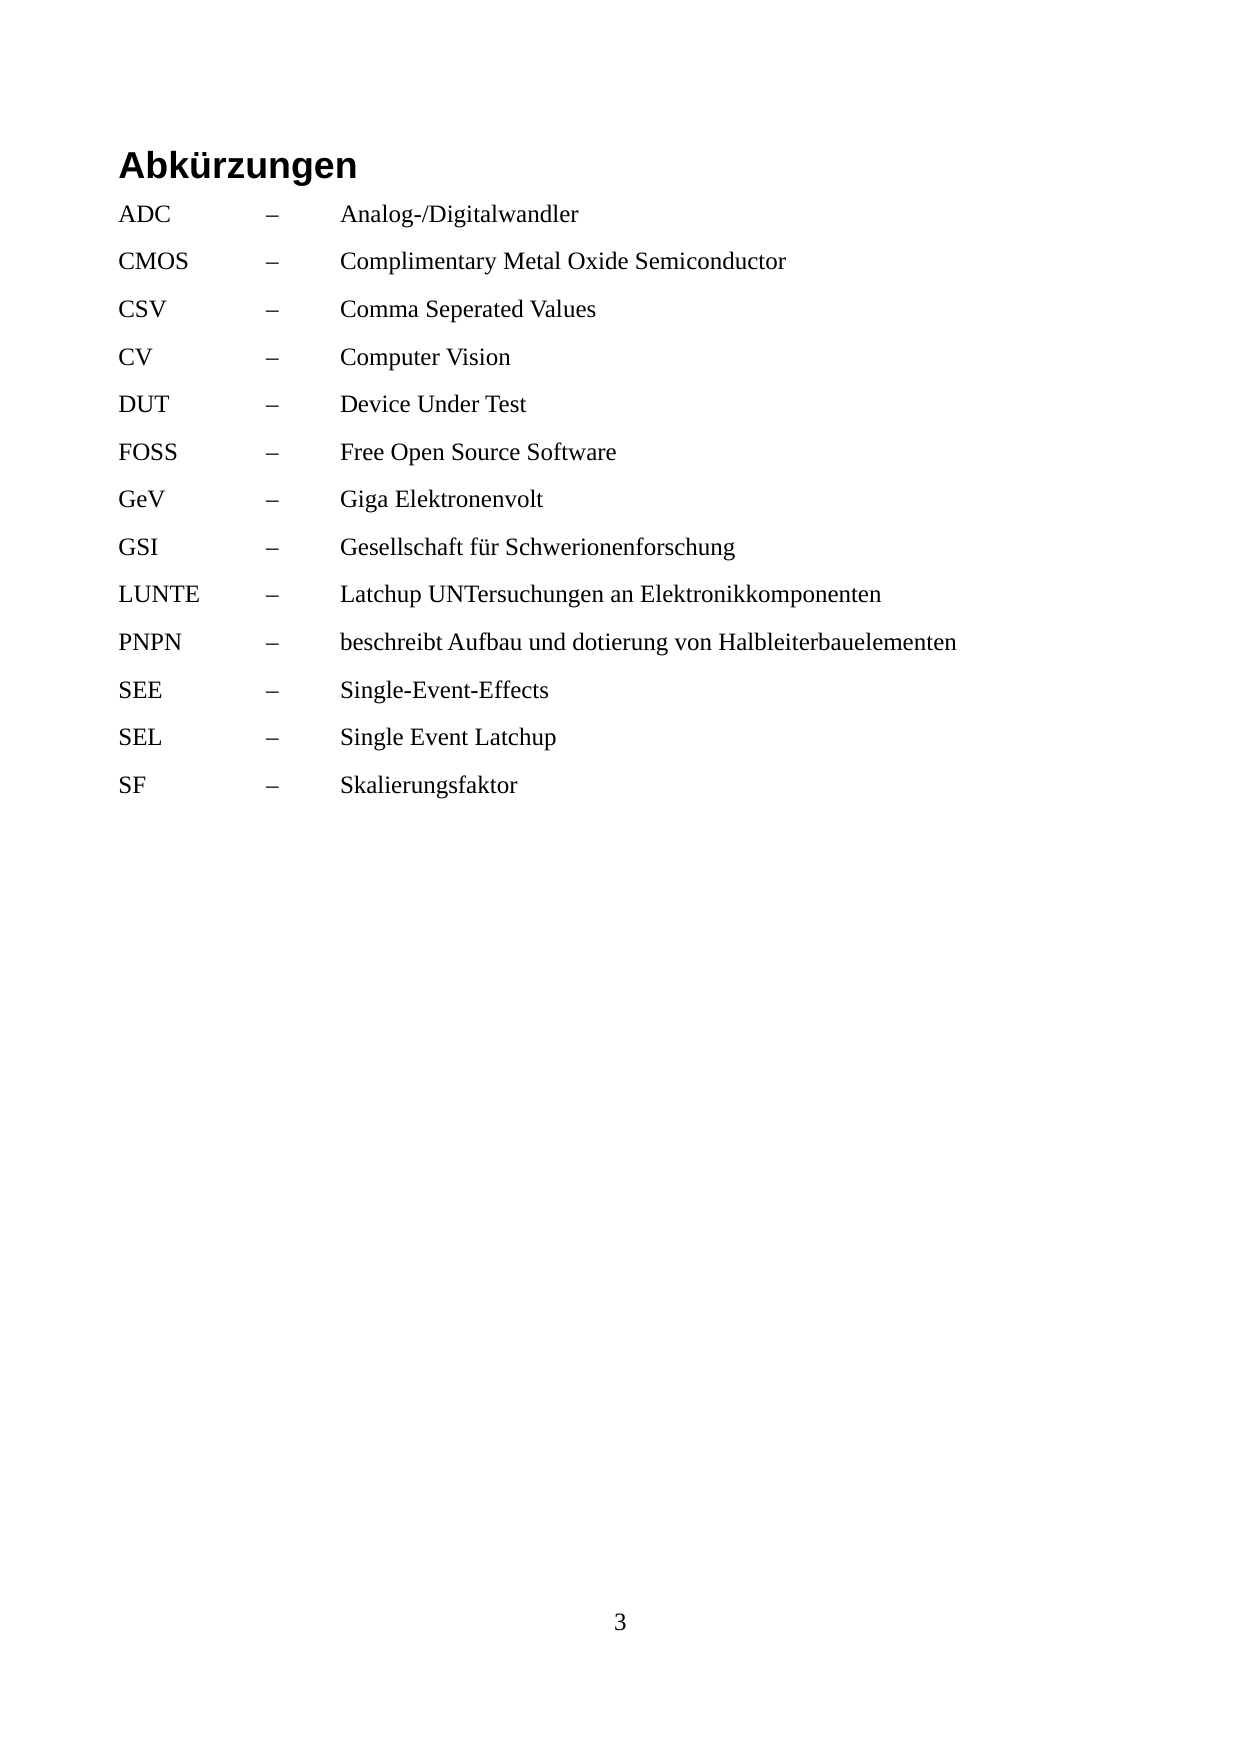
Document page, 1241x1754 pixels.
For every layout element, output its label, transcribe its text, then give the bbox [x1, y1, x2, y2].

text CSV – Comma Seperated Values [118, 294, 1122, 323]
text SF – Skalierungsfaktor [118, 770, 1122, 799]
text SEL – Single Event Latchup [118, 722, 1122, 751]
subtitle Abkürzungen [118, 143, 1122, 186]
text ADC – Analog-/Digitalwandler [118, 199, 1122, 227]
text FOSS – Free Open Source Software [118, 437, 1122, 466]
text SEE – Single-Event-Effects [118, 675, 1122, 703]
text GSI – Gesellschaft für Schwerionenforschung [118, 532, 1122, 561]
text CV – Computer Vision [118, 342, 1122, 370]
text PNPN – beschreibt Aufbau und dotierung von Halbleiterbauelementen [118, 627, 1122, 656]
text CMOS – Complimentary Metal Oxide Semiconductor [118, 246, 1122, 275]
text GeV – Giga Elektronenvolt [118, 484, 1122, 513]
text DUT – Device Under Test [118, 389, 1122, 418]
text LUNTE – Latchup UNTersuchungen an Elektronikkomponenten [118, 579, 1122, 608]
